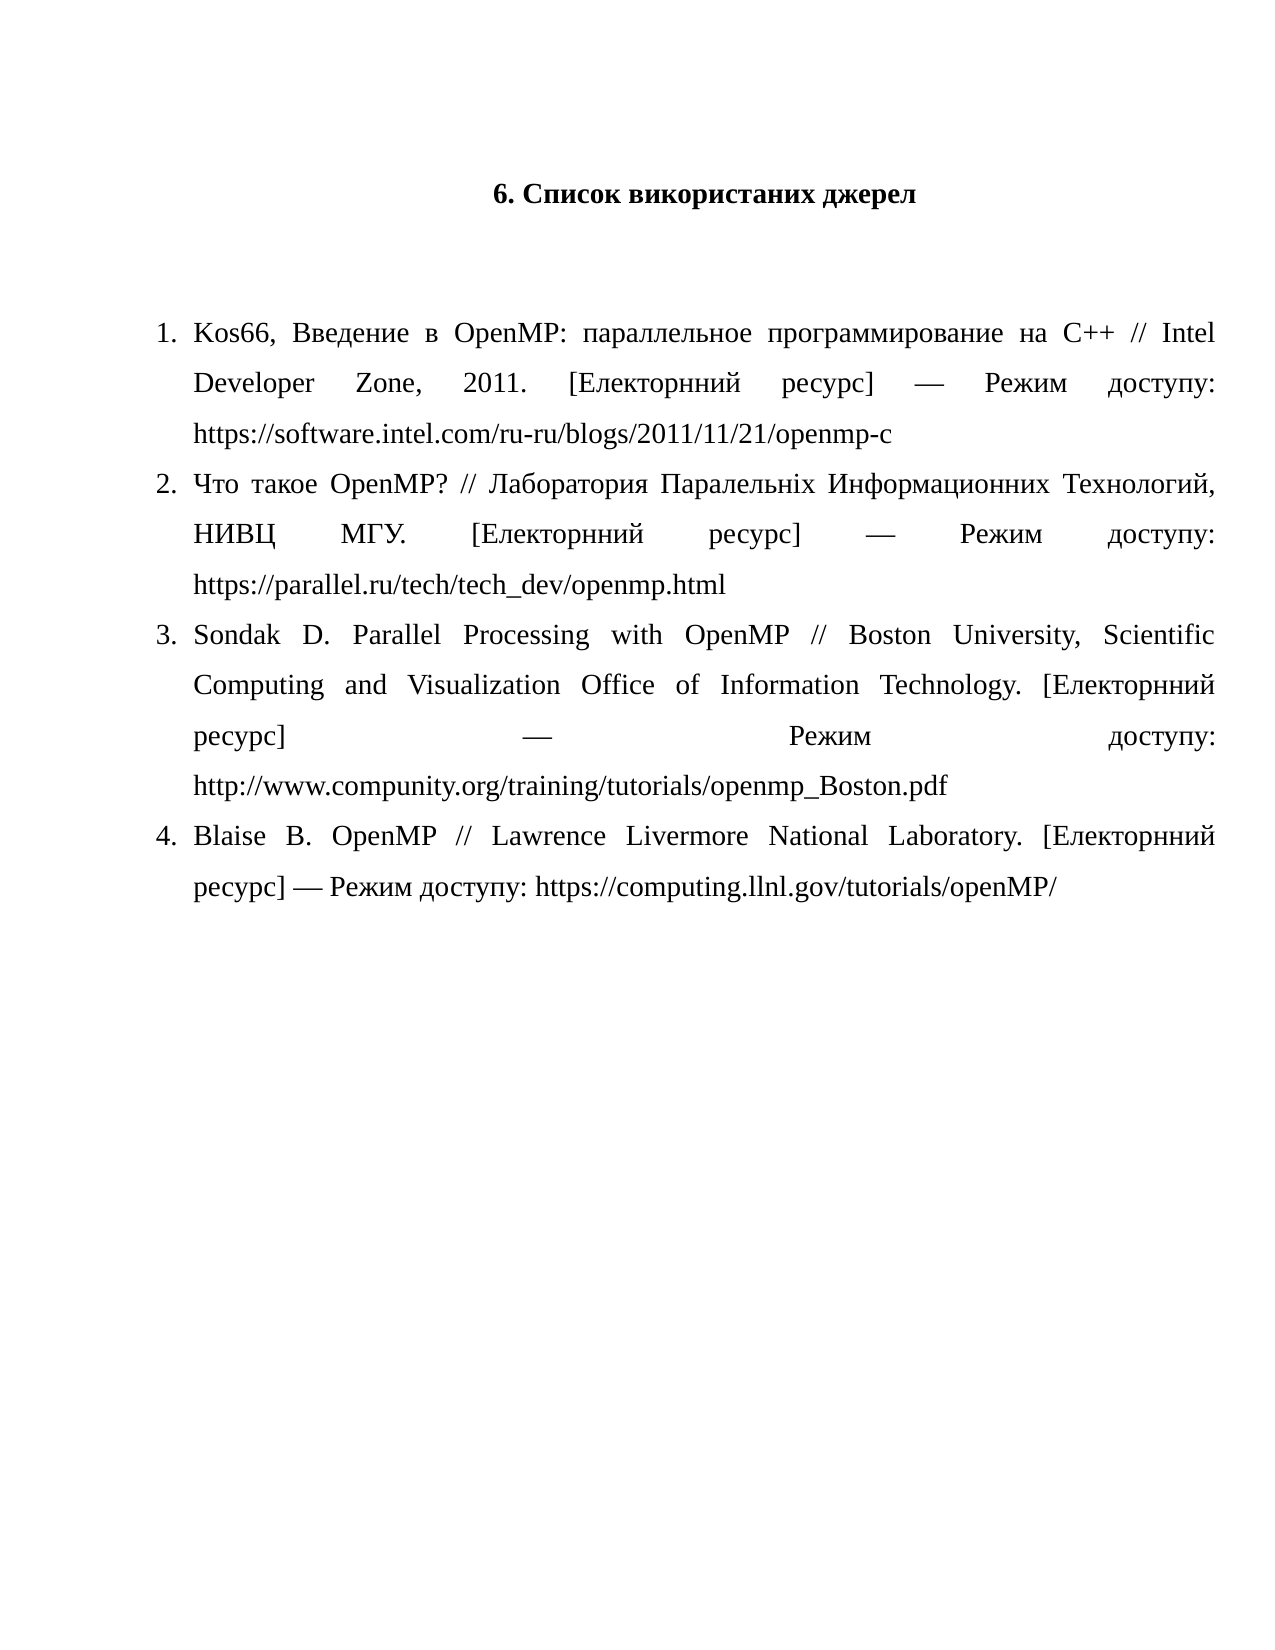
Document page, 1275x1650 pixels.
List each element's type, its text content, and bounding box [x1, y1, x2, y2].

title 6. Список використаних джерел [118, 176, 1216, 210]
list Blaise B. OpenMP // Lawrence Livermore National Laboratory. [Електорнний ресурс] — Режим доступу: https://computing.llnl.gov/tutorials/openMP/ [156, 818, 1216, 902]
list Что такое OpenMP? // Лаборатория Паралельніх Информационних Технологий, НИВЦ МГУ. [Електорнний ресурс] — Режим доступу: https://parallel.ru/tech/tech_dev/openmp.html [156, 466, 1216, 600]
list Sondak D. Parallel Processing with OpenMP // Boston University, Scientific Computing and Visualization Office of Information Technology. [Електорнний ресурс] — Режим доступу: http://www.compunity.org/training/tutorials/openmp_Boston.pdf [156, 617, 1216, 802]
list Kos66, Введение в OpenMP: параллельное программирование на C++ // Intel Developer Zone, 2011. [Електорнний ресурс] — Режим доступу: https://software.intel.com/ru-ru/blogs/2011/11/21/openmp-c [156, 315, 1216, 449]
